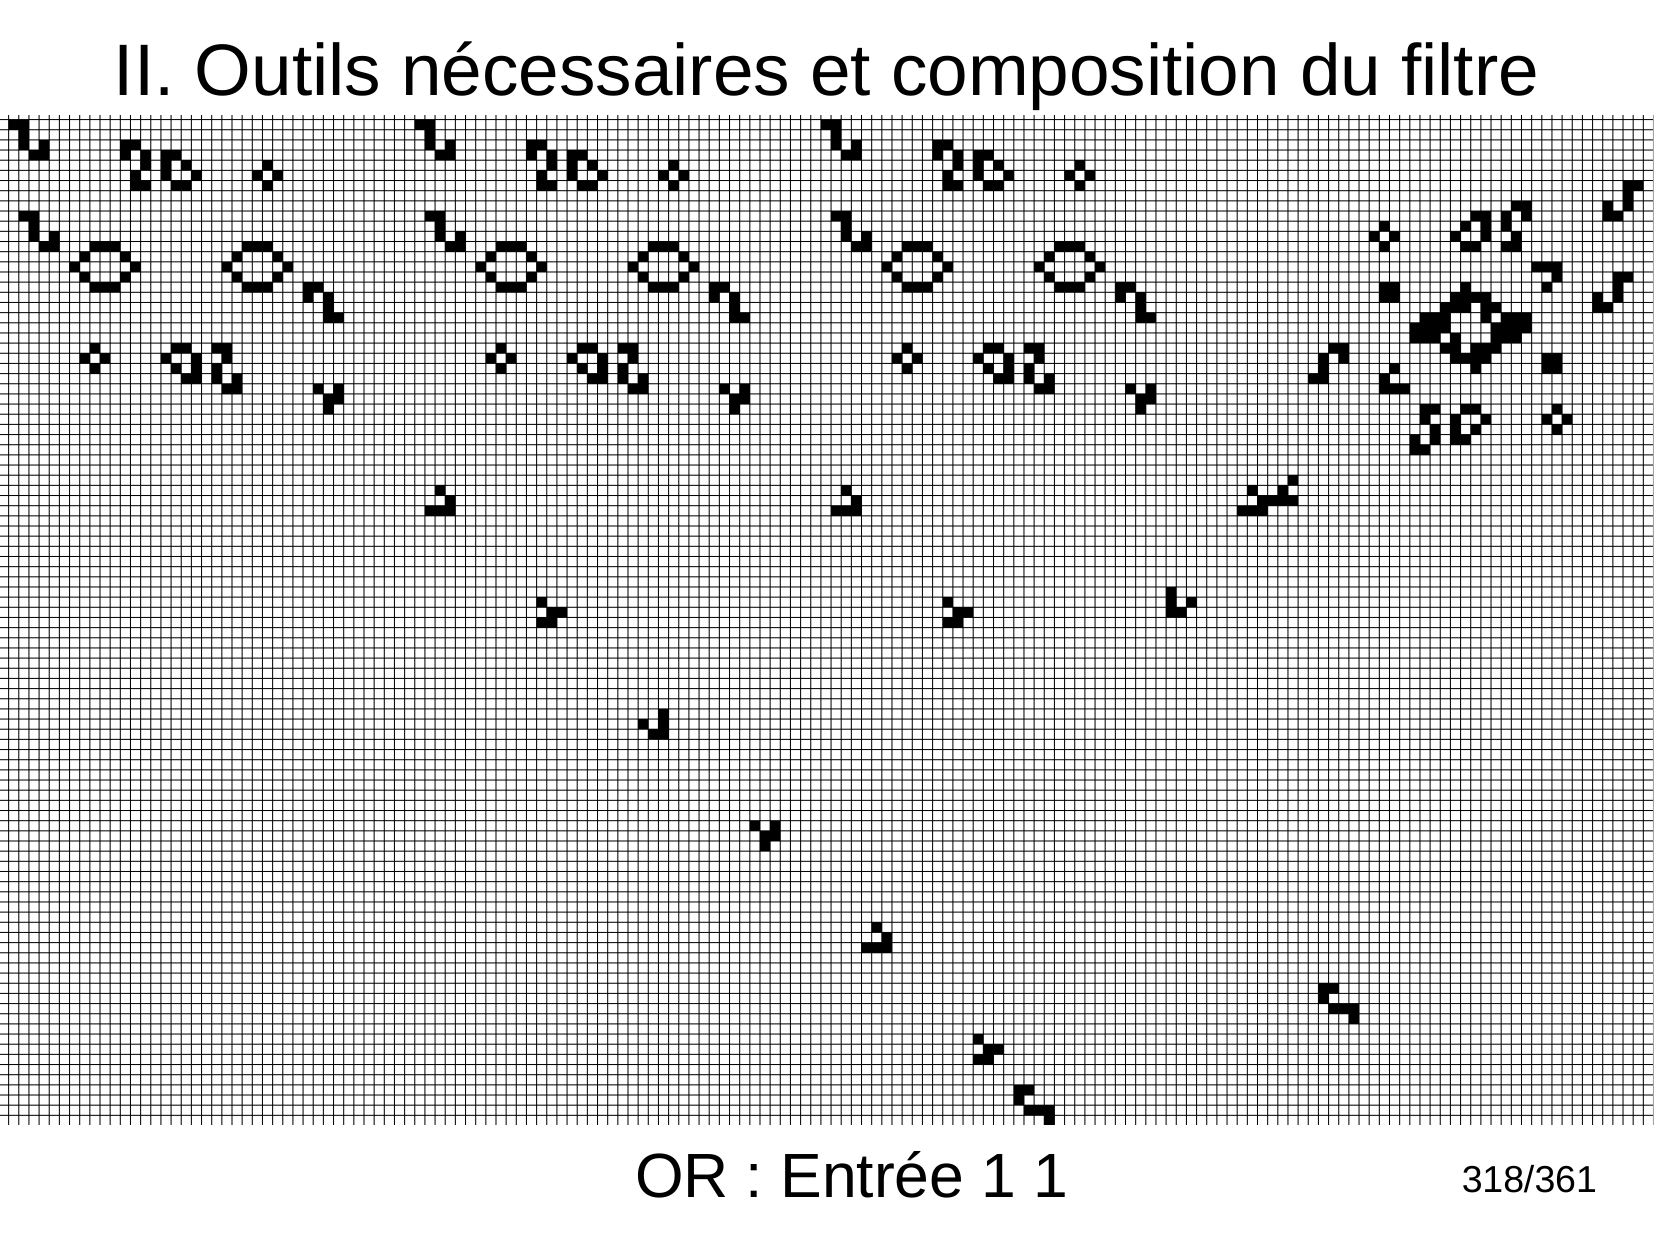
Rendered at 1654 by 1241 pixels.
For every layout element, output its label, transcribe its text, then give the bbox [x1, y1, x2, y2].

text_box <number>/361 [1447, 1151, 1654, 1209]
title II. Outils nécessaires et composition du filtre [82, 0, 1572, 174]
text_box OR : Entrée 1 1 [620, 1133, 1084, 1219]
picture [0, 115, 1654, 1125]
